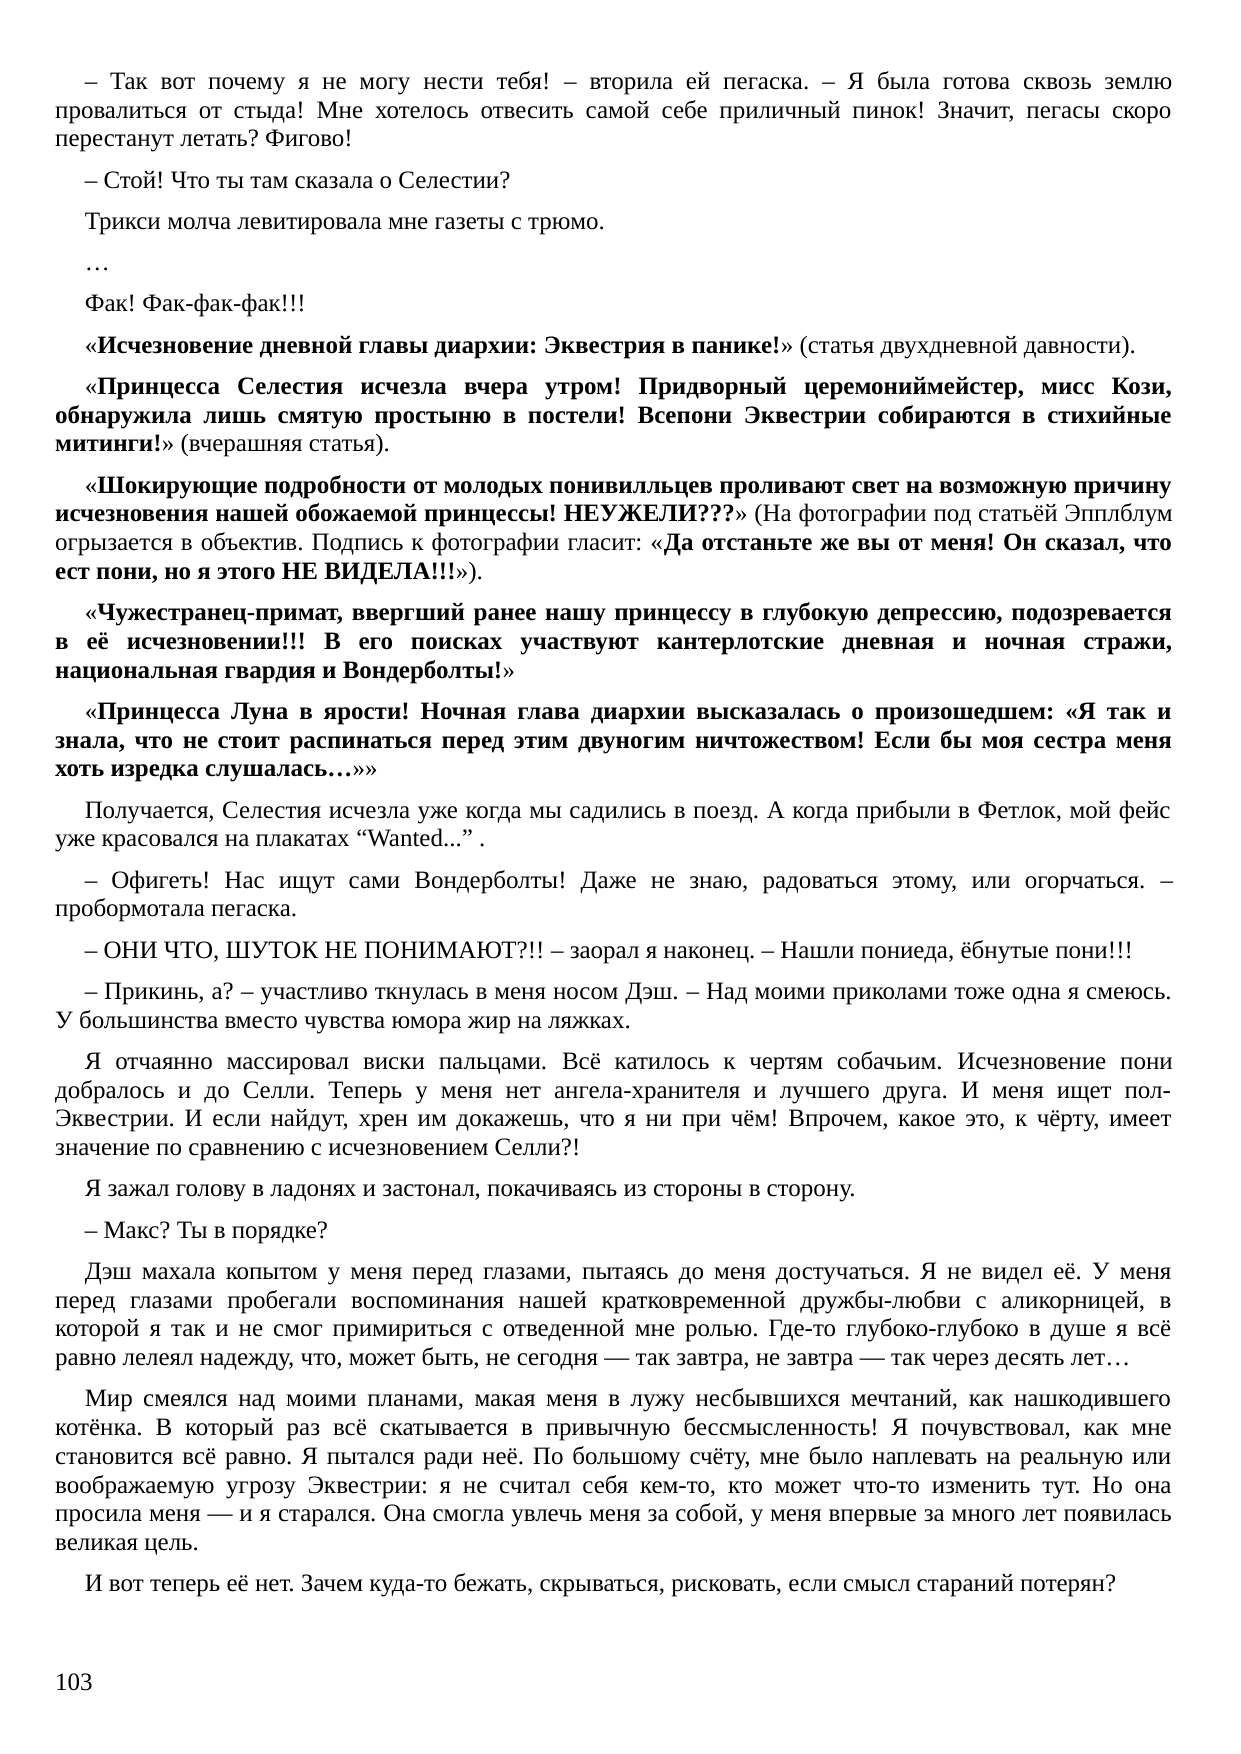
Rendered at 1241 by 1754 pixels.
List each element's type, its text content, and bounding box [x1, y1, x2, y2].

text Фак! Фак-фак-фак!!! [55, 288, 1173, 317]
text «Исчезновение дневной главы диархии: Эквестрия в панике!» (статья двухдневной давности). [55, 330, 1173, 358]
text «Шокирующие подробности от молодых понивилльцев проливают свет на возможную причину исчезновения нашей обожаемой принцессы! НЕУЖЕЛИ???» (На фотографии под статьёй Эпплблум огрызается в объектив. Подпись к фотографии гласит: «Да отстаньте же вы от меня! Он сказал, что ест пони, но я этого НЕ ВИДЕЛА!!!»). [55, 470, 1173, 585]
text «Принцесса Луна в ярости! Ночная глава диархии высказалась о произошедшем: «Я так и знала, что не стоит распинаться перед этим двуногим ничтожеством! Если бы моя сестра меня хоть изредка слушалась…»» [55, 696, 1173, 782]
text Дэш махала копытом у меня перед глазами, пытаясь до меня достучаться. Я не видел её. У меня перед глазами пробегали воспоминания нашей кратковременной дружбы-любви с аликорницей, в которой я так и не смог примириться с отведенной мне ролью. Где-то глубоко-глубоко в душе я всё равно лелеял надежду, что, может быть, не сегодня — так завтра, не завтра — так через десять лет… [55, 1256, 1173, 1371]
text Я отчаянно массировал виски пальцами. Всё катилось к чертям собачьим. Исчезновение пони добралось и до Селли. Теперь у меня нет ангела-хранителя и лучшего друга. И меня ищет пол-Эквестрии. И если найдут, хрен им докажешь, что я ни при чём! Впрочем, какое это, к чёрту, имеет значение по сравнению с исчезновением Селли?! [55, 1046, 1173, 1161]
text Получается, Селестия исчезла уже когда мы садились в поезд. А когда прибыли в Фетлок, мой фейс уже красовался на плакатах “Wanted...” . [55, 795, 1173, 852]
text – Так вот почему я не могу нести тебя! – вторила ей пегаска. – Я была готова сквозь землю провалиться от стыда! Мне хотелось отвесить самой себе приличный пинок! Значит, пегасы скоро перестанут летать? Фигово! [55, 66, 1173, 152]
text – Макс? Ты в порядке? [55, 1215, 1173, 1243]
text – Прикинь, а? – участливо ткнулась в меня носом Дэш. – Над моими приколами тоже одна я смеюсь. У большинства вместо чувства юмора жир на ляжках. [55, 976, 1173, 1033]
text … [55, 247, 1173, 276]
text – ОНИ ЧТО, ШУТОК НЕ ПОНИМАЮТ?!! – заорал я наконец. – Нашли пониеда, ёбнутые пони!!! [55, 935, 1173, 963]
text «Принцесса Селестия исчезла вчера утром! Придворный церемониймейстер, мисс Кози, обнаружила лишь смятую простыню в постели! Всепони Эквестрии собираются в стихийные митинги!» (вчерашняя статья). [55, 371, 1173, 457]
text – Офигеть! Нас ищут сами Вондерболты! Даже не знаю, радоваться этому, или огорчаться. – пробормотала пегаска. [55, 865, 1173, 922]
text – Стой! Что ты там сказала о Селестии? [55, 165, 1173, 193]
text Мир смеялся над моими планами, макая меня в лужу несбывшихся мечтаний, как нашкодившего котёнка. В который раз всё скатывается в привычную бессмысленность! Я почувствовал, как мне становится всё равно. Я пытался ради неё. По большому счёту, мне было наплевать на реальную или воображаемую угрозу Эквестрии: я не считал себя кем-то, кто может что-то изменить тут. Но она просила меня — и я старался. Она смогла увлечь меня за собой, у меня впервые за много лет появилась великая цель. [55, 1383, 1173, 1556]
text Трикси молча левитировала мне газеты с трюмо. [55, 206, 1173, 235]
text Я зажал голову в ладонях и застонал, покачиваясь из стороны в сторону. [55, 1173, 1173, 1202]
text И вот теперь её нет. Зачем куда-то бежать, скрываться, рисковать, если смысл стараний потерян? [55, 1568, 1173, 1597]
text «Чужестранец-примат, ввергший ранее нашу принцессу в глубокую депрессию, подозревается в её исчезновении!!! В его поисках участвуют кантерлотские дневная и ночная стражи, национальная гвардия и Вондерболты!» [55, 597, 1173, 683]
